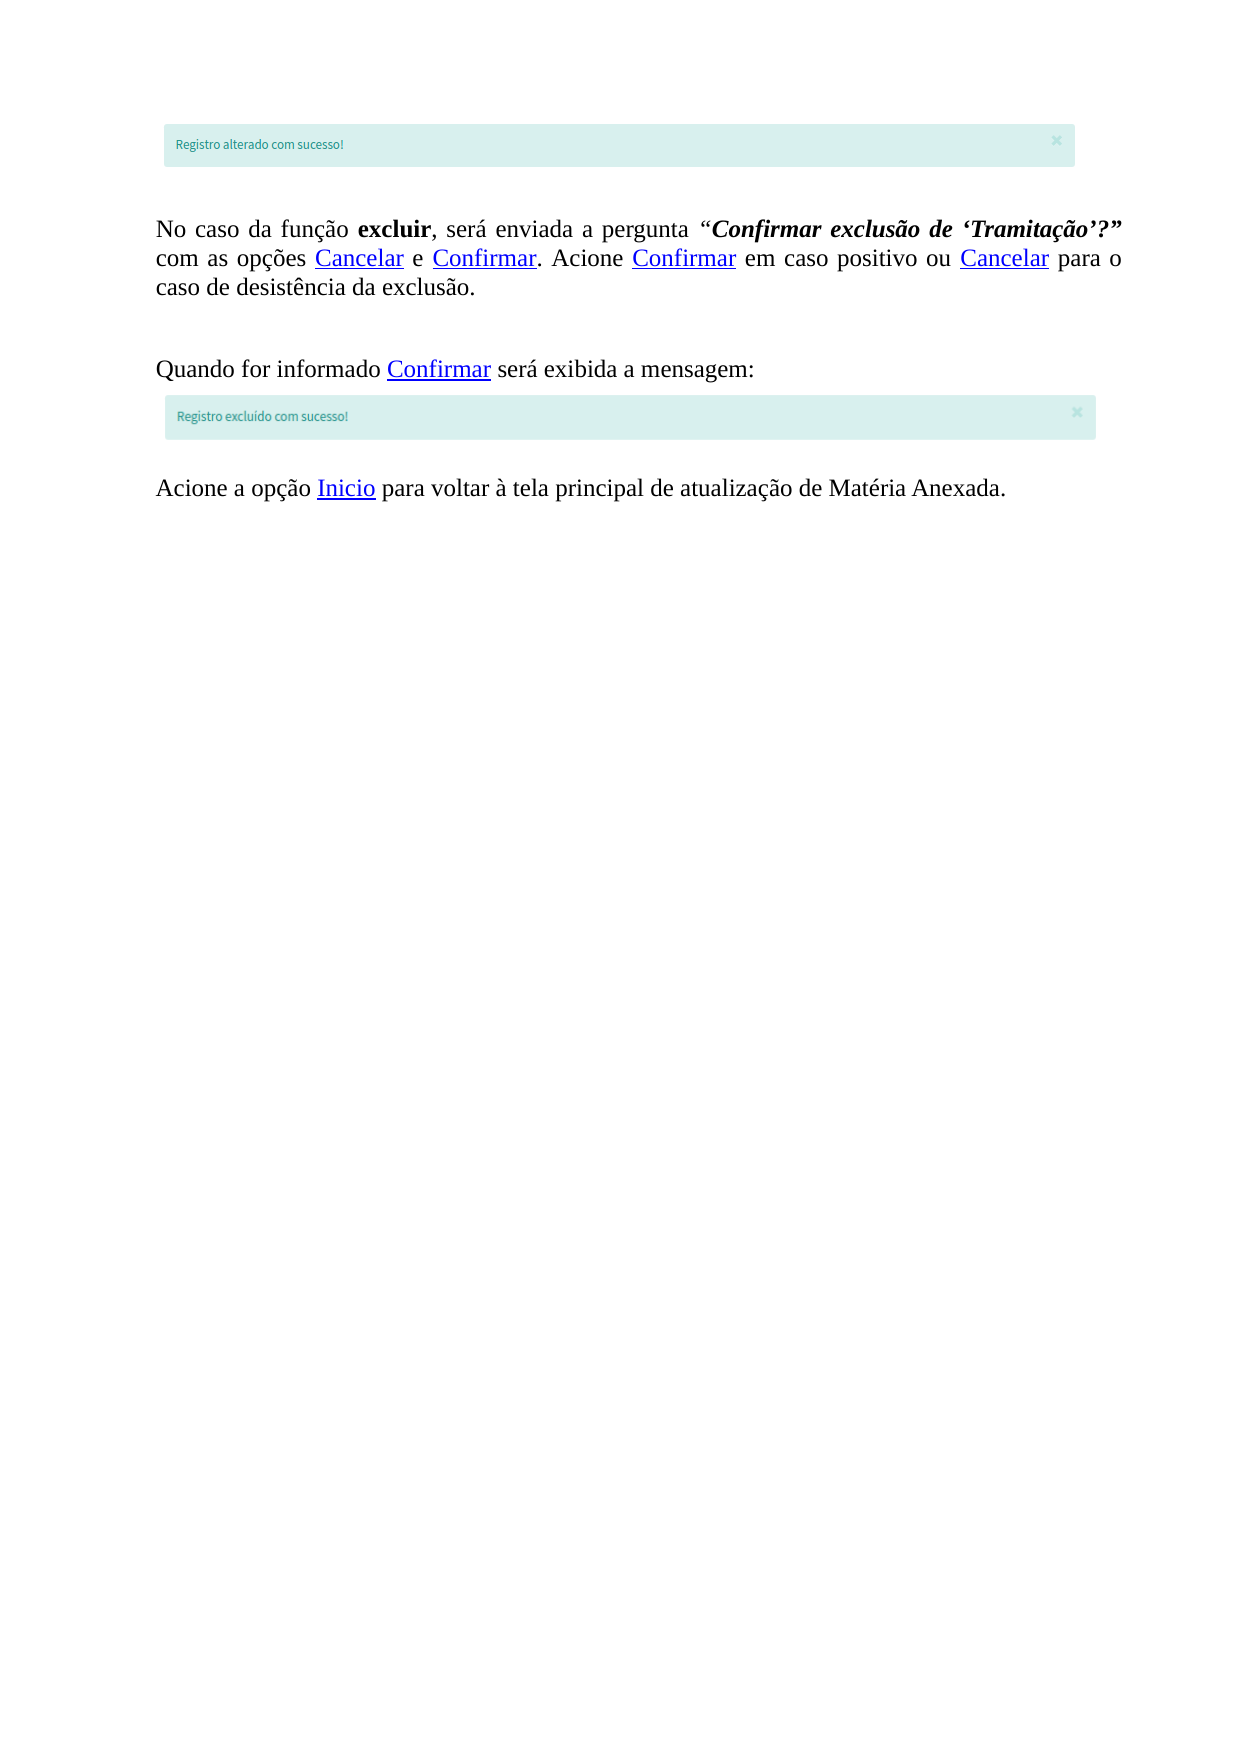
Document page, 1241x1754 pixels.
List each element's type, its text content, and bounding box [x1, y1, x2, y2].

text Quando for informado Confirmar será exibida a mensagem: [156, 354, 1122, 383]
picture [161, 392, 1099, 445]
text No caso da função excluir, será enviada a pergunta “Confirmar exclusão de ‘Tramitação’?” com as opções Cancelar e Confirmar. Acione Confirmar em caso positivo ou Cancelar para o caso de desistência da exclusão. [156, 214, 1122, 300]
picture [157, 118, 1084, 173]
text Acione a opção Inicio para voltar à tela principal de atualização de Matéria Anexada. [155, 473, 1122, 502]
